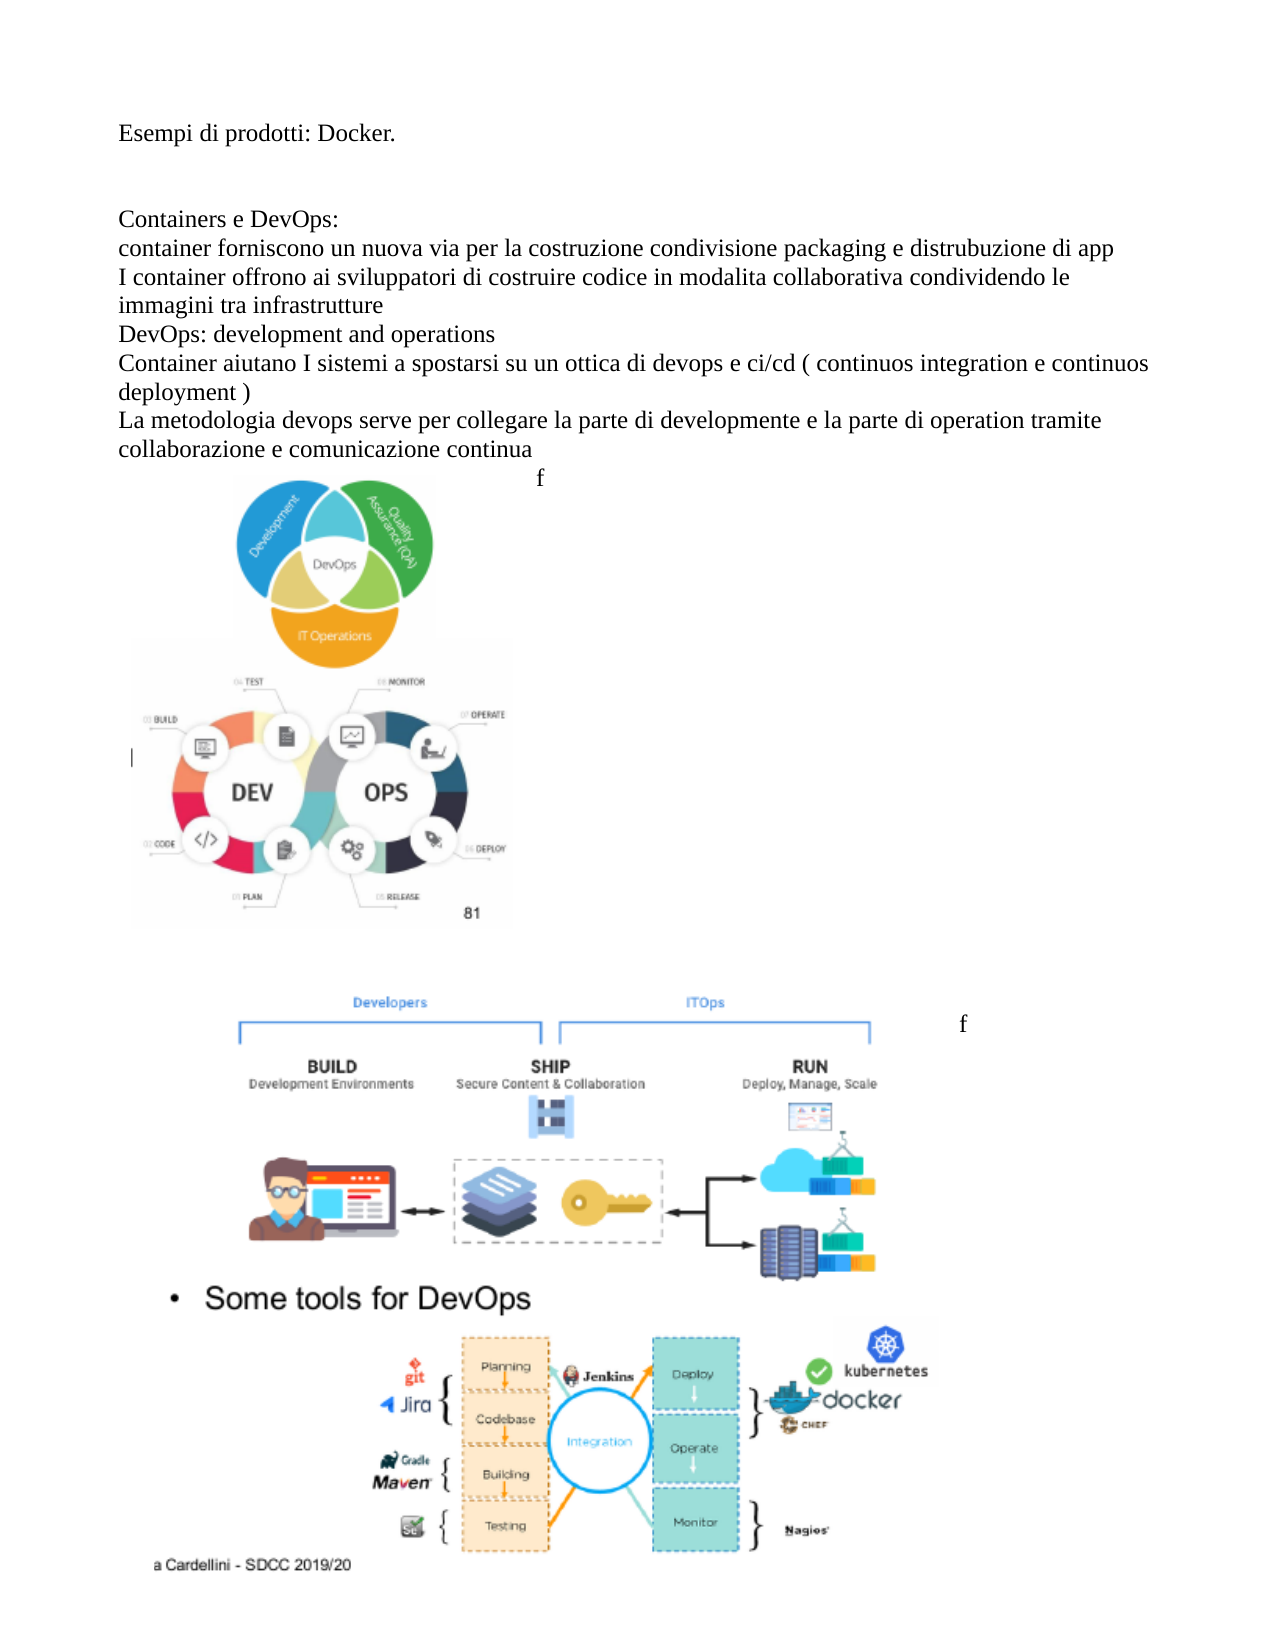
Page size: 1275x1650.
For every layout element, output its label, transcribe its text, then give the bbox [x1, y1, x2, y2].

text La metodologia devops serve per collegare la parte di developmente e la parte di operation tramite collaborazione e comunicazione continua [118, 406, 1157, 463]
text I container offrono ai sviluppatori di costruire codice in modalita collaborativa condividendo le immagini tra infrastrutture [118, 262, 1157, 319]
text DevOps: development and operations [118, 319, 1157, 348]
text container forniscono un nuova via per la costruzione condivisione packaging e distrubuzione di app [118, 233, 1157, 262]
picture [154, 992, 959, 1580]
picture [131, 470, 536, 944]
text Containers e DevOps: [118, 204, 1157, 233]
text [118, 1009, 154, 1038]
text Esempi di prodotti: Docker. [118, 118, 1157, 147]
text f [959, 1009, 1157, 1038]
text f [118, 463, 1157, 492]
text Container aiutano I sistemi a spostarsi su un ottica di devops e ci/cd ( continuos integration e continuos deployment ) [118, 348, 1157, 406]
